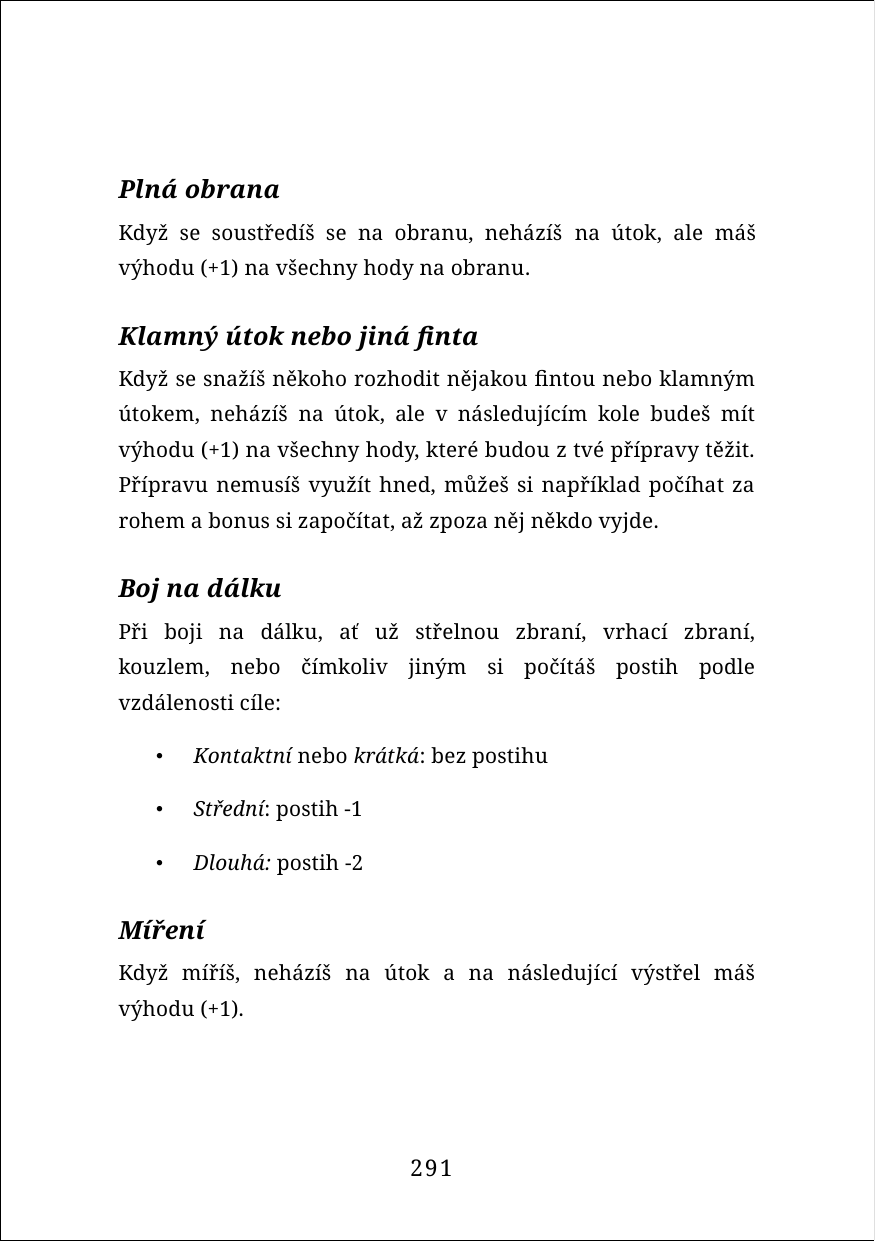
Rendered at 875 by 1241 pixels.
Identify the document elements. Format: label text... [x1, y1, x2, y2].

list Střední: postih -1 [156, 794, 756, 823]
text Při boji na dálku, ať už střelnou zbraní, vrhací zbraní, kouzlem, nebo čímkoliv jiným si počítáš postih podle vzdálenosti cíle: [118, 617, 756, 716]
text Když se soustředíš se na obranu, neházíš na útok, ale máš výhodu (+1) na všechny hody na obranu. [118, 218, 756, 282]
text Když míříš, neházíš na útok a na následující výstřel máš výhodu (+1). [118, 958, 756, 1022]
list Dlouhá: postih -2 [156, 848, 756, 876]
list Kontaktní nebo krátká: bez postihu [156, 741, 756, 769]
text Když se snažíš někoho rozhodit nějakou fintou nebo klamným útokem, neházíš na útok, ale v následujícím kole budeš mít výhodu (+1) na všechny hody, které budou z tvé přípravy těžit. Přípravu nemusíš využít hned, můžeš si například počíhat za rohem a bonus si započítat, až zpoza něj někdo vyjde. [118, 364, 756, 534]
subtitle Míření [118, 913, 756, 947]
subtitle Klamný útok nebo jiná finta [118, 318, 756, 352]
subtitle Boj na dálku [118, 571, 756, 605]
subtitle Plná obrana [118, 172, 756, 206]
